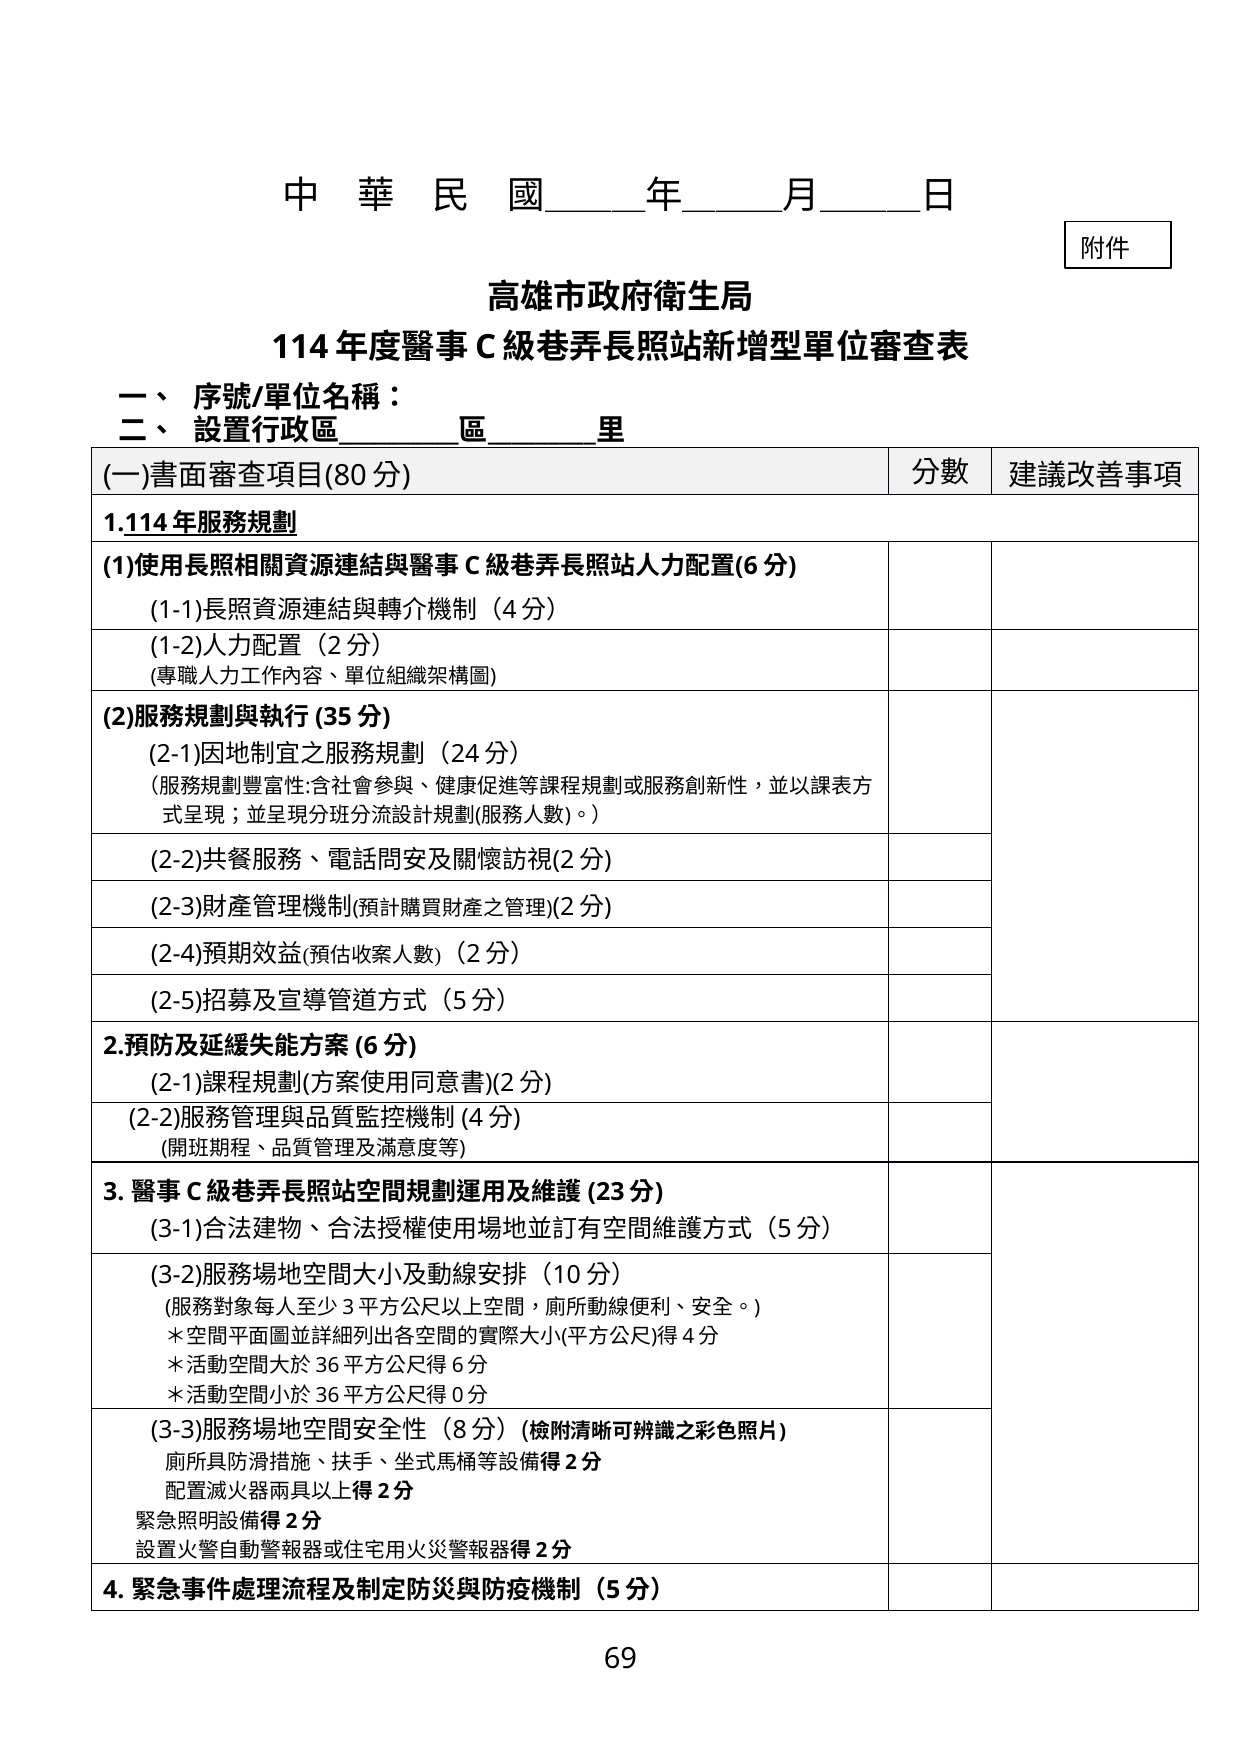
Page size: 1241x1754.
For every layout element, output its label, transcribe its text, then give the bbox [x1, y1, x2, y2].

table_cell (1-2)人力配置（2分） (專職人力工作內容、單位組織架構圖) [92, 630, 888, 690]
table_cell 1.114年服務規劃 [92, 495, 1198, 541]
table_header 分數 [889, 448, 991, 494]
table_cell [889, 542, 991, 629]
table_cell (3-3)服務場地空間安全性（8分）(檢附清晰可辨識之彩色照片) 廁所具防滑措施、扶手、坐式馬桶等設備得2分 配置滅火器兩具以上得2分 緊急照明設備得2分 設置火警自動警報器或住宅用火災警報器得2分 [92, 1409, 888, 1563]
list 序號/單位名稱： [118, 381, 1122, 414]
table_cell [992, 1564, 1198, 1610]
list 設置行政區__________區_________里 [118, 414, 1122, 447]
table_cell [889, 1163, 991, 1253]
table_cell [889, 928, 991, 974]
table_cell [889, 975, 991, 1021]
table_cell (2)服務規劃與執行 (35分) (2-1)因地制宜之服務規劃（24分） （服務規劃豐富性:含社會參與、健康促進等課程規劃或服務創新性，並以課表方式呈現；並呈現分班分流設計規劃(服務人數)。） [92, 691, 888, 833]
text 高雄市政府衛生局 [118, 268, 1122, 318]
table_cell [992, 691, 1198, 1021]
table_cell [889, 1254, 991, 1408]
table_cell [889, 881, 991, 927]
table_cell [889, 834, 991, 880]
table_cell 4. 緊急事件處理流程及制定防災與防疫機制（5分） [92, 1564, 888, 1610]
table_cell [889, 1564, 991, 1610]
table_cell (3-2)服務場地空間大小及動線安排（10分） (服務對象每人至少3平方公尺以上空間，廁所動線便利、安全。) ＊空間平面圖並詳細列出各空間的實際大小(平方公尺)得4分 ＊活動空間大於36平方公尺得6分 ＊活動空間小於36平方公尺得0分 [92, 1254, 888, 1408]
text 114年度醫事C級巷弄長照站新增型單位審查表 [118, 318, 1122, 368]
table_cell [889, 1409, 991, 1563]
table_cell (2-5)招募及宣導管道方式（5分） [92, 975, 888, 1021]
table_cell 3. 醫事C級巷弄長照站空間規劃運用及維護 (23分) (3-1)合法建物、合法授權使用場地並訂有空間維護方式（5分） [92, 1163, 888, 1253]
table_cell [889, 1103, 991, 1161]
table_cell [889, 1022, 991, 1102]
text 中 華 民 國＿＿＿年＿＿＿月＿＿＿日 [118, 168, 1122, 218]
text 附件17 [1080, 229, 1156, 261]
table_cell [992, 542, 1198, 629]
table_header (一)書面審查項目(80分) [92, 448, 888, 494]
table_cell [992, 1163, 1198, 1563]
table_cell [889, 630, 991, 690]
table_cell [992, 630, 1198, 690]
table_cell (2-3)財產管理機制(預計購買財產之管理)(2分) [92, 881, 888, 927]
table_cell (2-2)共餐服務、電話問安及關懷訪視(2分) [92, 834, 888, 880]
table_cell 2.預防及延緩失能方案 (6分) (2-1)課程規劃(方案使用同意書)(2分) [92, 1022, 888, 1102]
table_cell (2-2)服務管理與品質監控機制 (4分) (開班期程、品質管理及滿意度等) [92, 1103, 888, 1161]
table_cell [889, 691, 991, 833]
table_cell (1)使用長照相關資源連結與醫事C級巷弄長照站人力配置(6分) (1-1)長照資源連結與轉介機制（4分） [92, 542, 888, 629]
table_cell [992, 1022, 1198, 1161]
table_cell (2-4)預期效益(預估收案人數)（2分） [92, 928, 888, 974]
table_header 建議改善事項 [992, 448, 1198, 494]
